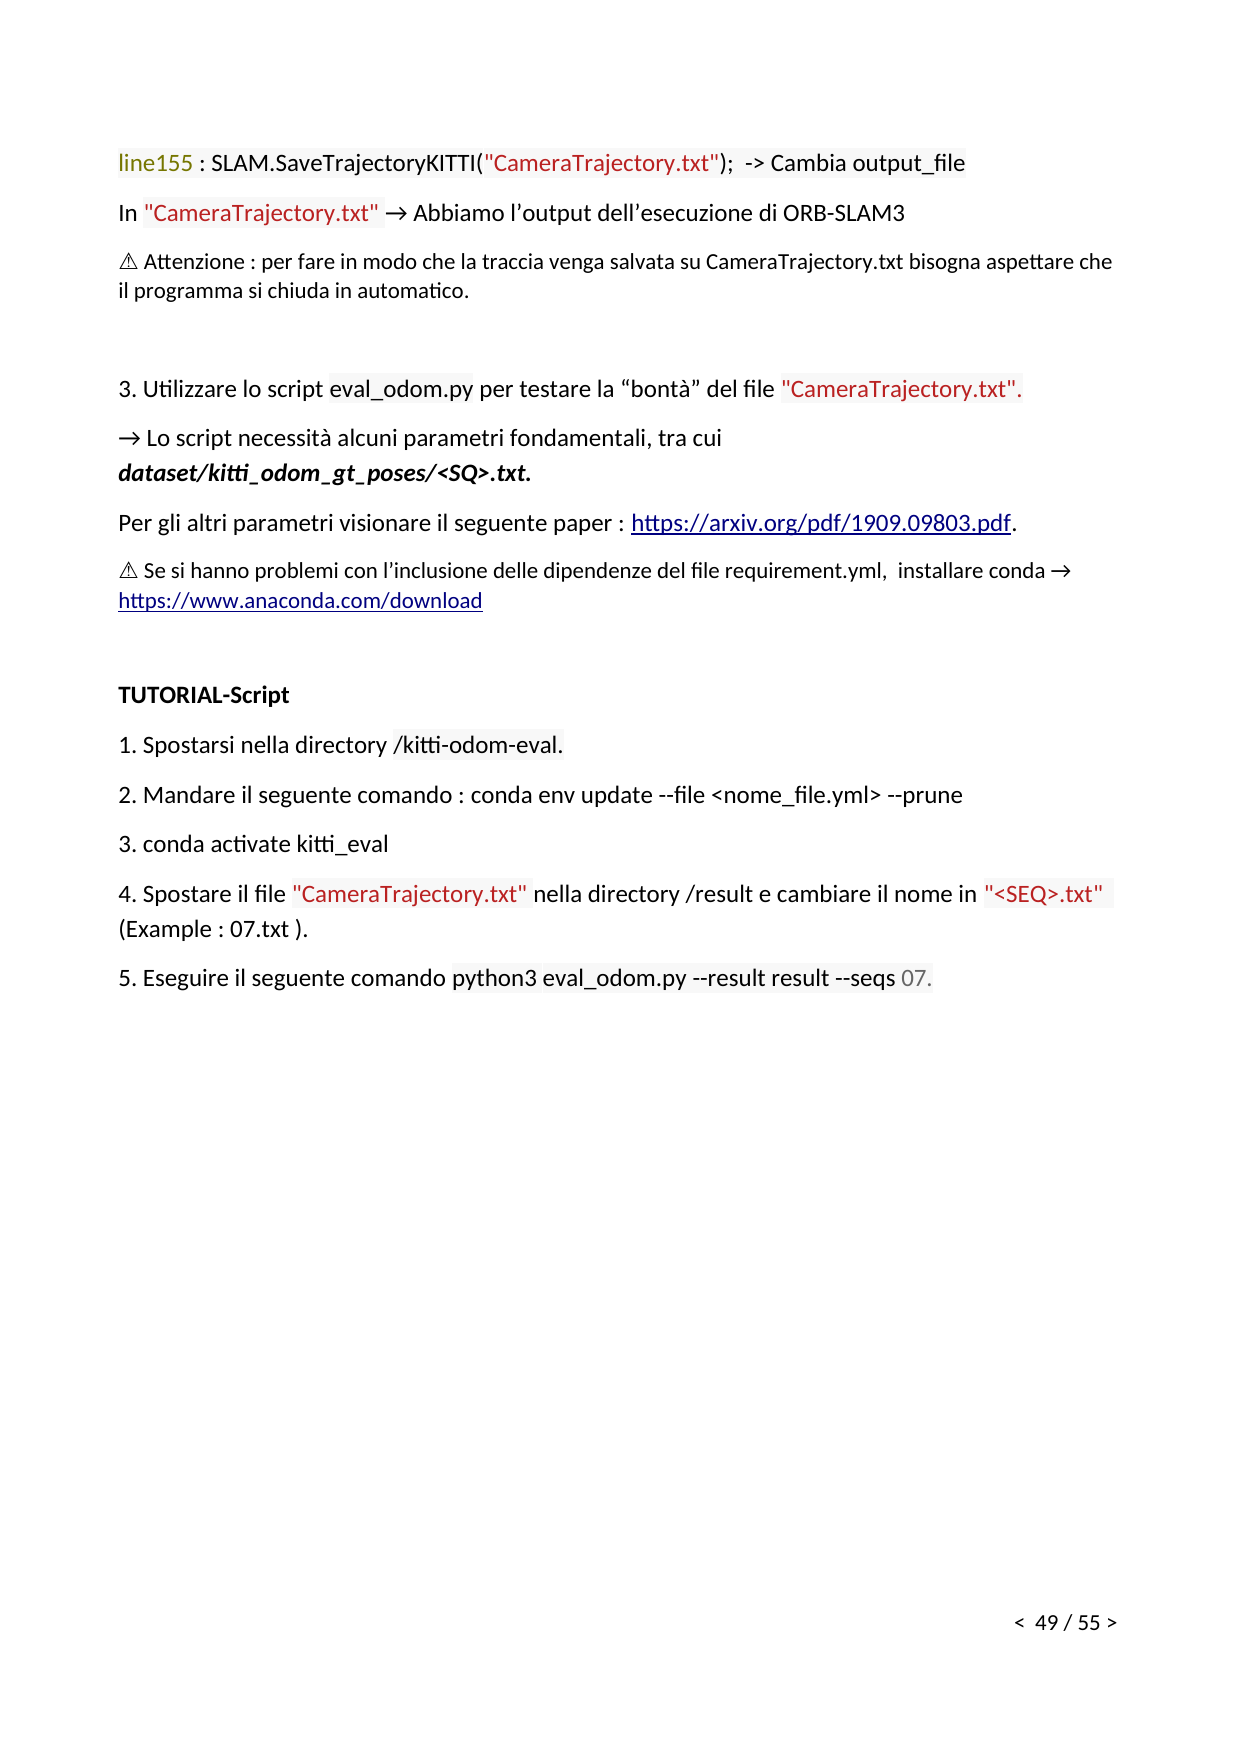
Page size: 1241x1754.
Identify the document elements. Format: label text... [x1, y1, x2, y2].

text 5. Eseguire il seguente comando python3 eval_odom.py --result result --seqs 07. [118, 962, 1122, 993]
text ⚠ Se si hanno problemi con l’inclusione delle dipendenze del file requirement.yml, installare conda → https://www.anaconda.com/download [118, 557, 1122, 614]
text TUTORIAL-Script [118, 679, 1122, 710]
text 2. Mandare il seguente comando : conda env update --file <nome_file.yml> --prune [118, 779, 1122, 809]
text 4. Spostare il file "CameraTrajectory.txt" nella directory /result e cambiare il nome in "<SEQ>.txt" (Example : 07.txt ). [118, 878, 1122, 943]
text Per gli altri parametri visionare il seguente paper : https://arxiv.org/pdf/1909.09803.pdf. [118, 507, 1122, 537]
text 3. Utilizzare lo script eval_odom.py per testare la “bontà” del file "CameraTrajectory.txt". [118, 373, 1122, 403]
text In "CameraTrajectory.txt" → Abbiamo l’output dell’esecuzione di ORB-SLAM3 [118, 197, 1122, 228]
text 1. Spostarsi nella directory /kitti-odom-eval. [118, 729, 1122, 760]
text → Lo script necessità alcuni parametri fondamentali, tra cui dataset/kitti_odom_gt_poses/<SQ>.txt. [118, 422, 1122, 488]
text ⚠ Attenzione : per fare in modo che la traccia venga salvata su CameraTrajectory.txt bisogna aspettare che il programma si chiuda in automatico. [118, 247, 1122, 305]
text line155 : SLAM.SaveTrajectoryKITTI("CameraTrajectory.txt"); -> Cambia output_file [118, 148, 1122, 178]
text 3. conda activate kitti_eval [118, 828, 1122, 859]
